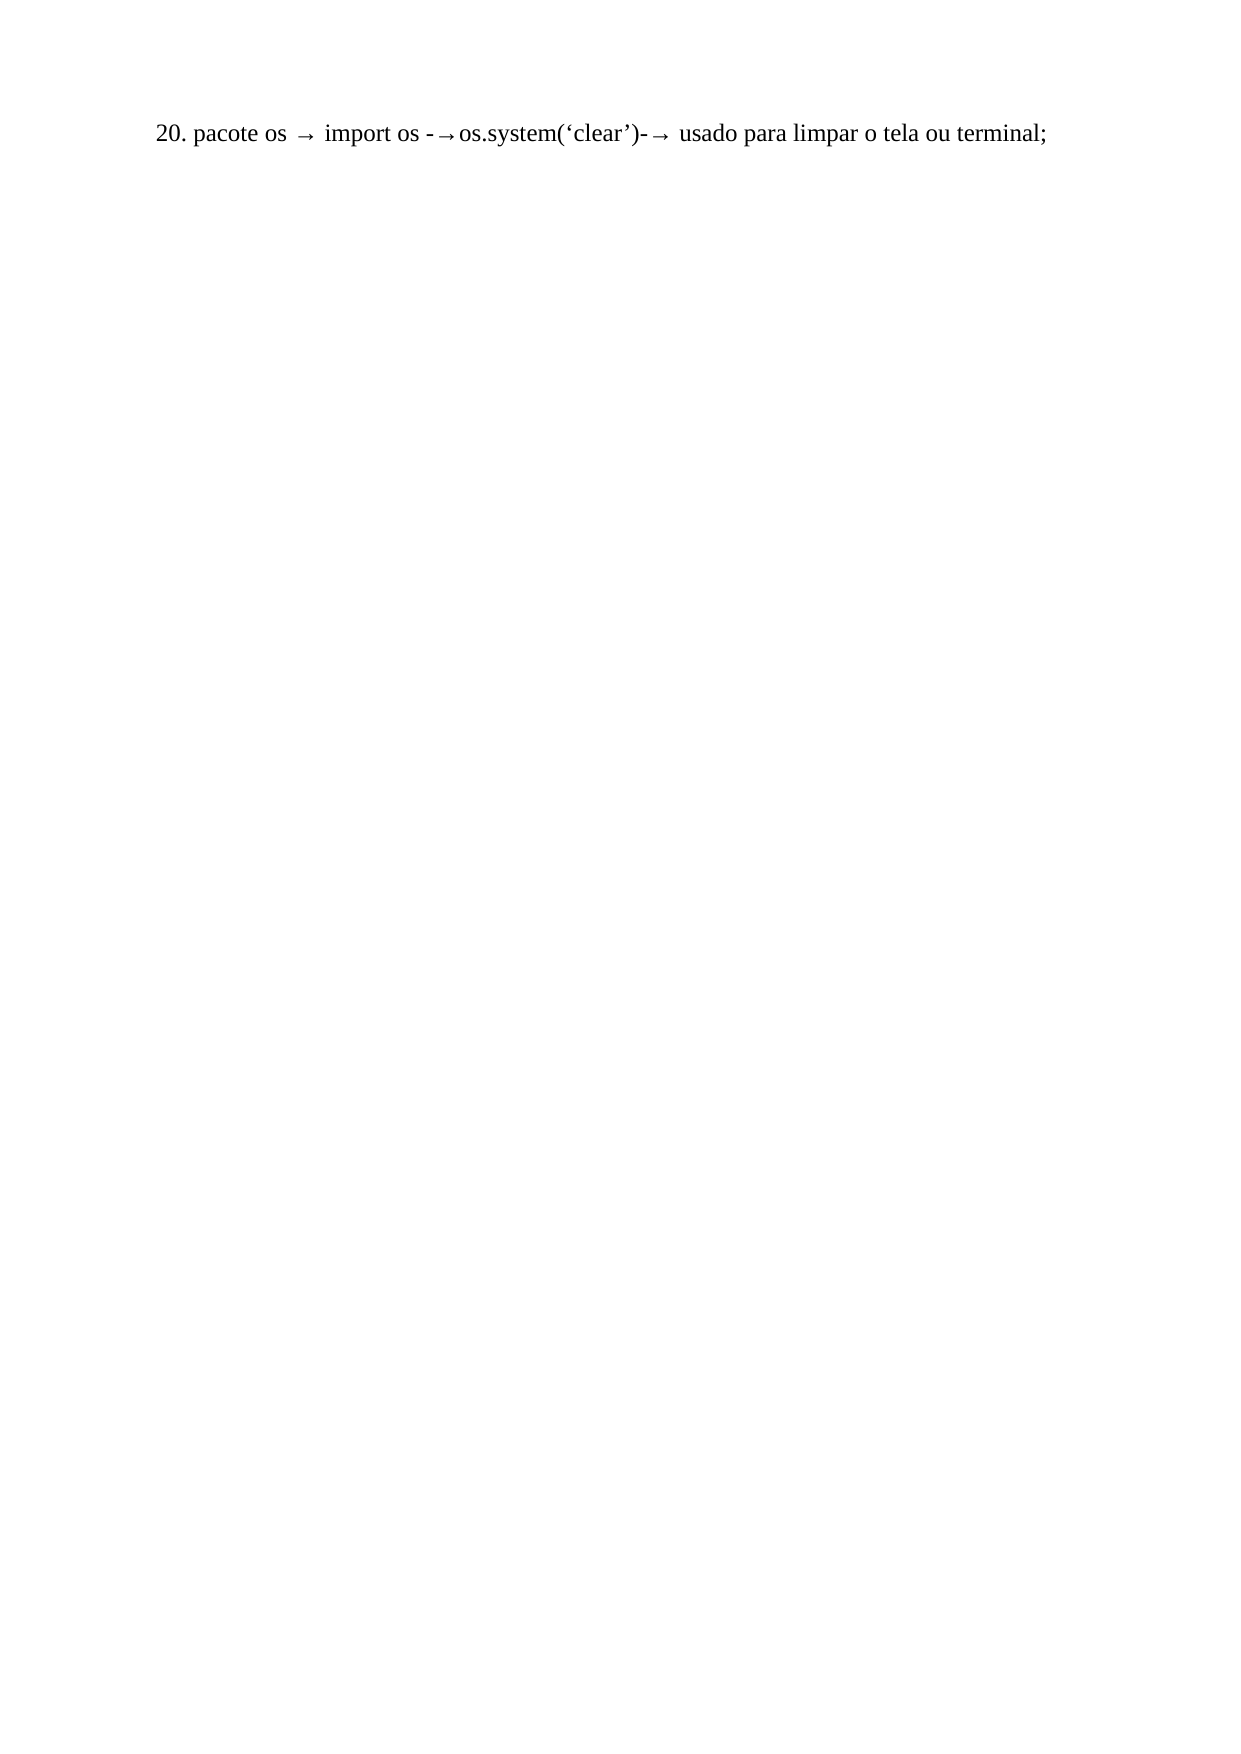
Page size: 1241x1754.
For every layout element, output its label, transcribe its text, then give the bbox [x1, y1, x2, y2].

list pacote os → import os -→os.system(‘clear’)-→ usado para limpar o tela ou terminal; [156, 118, 1122, 147]
